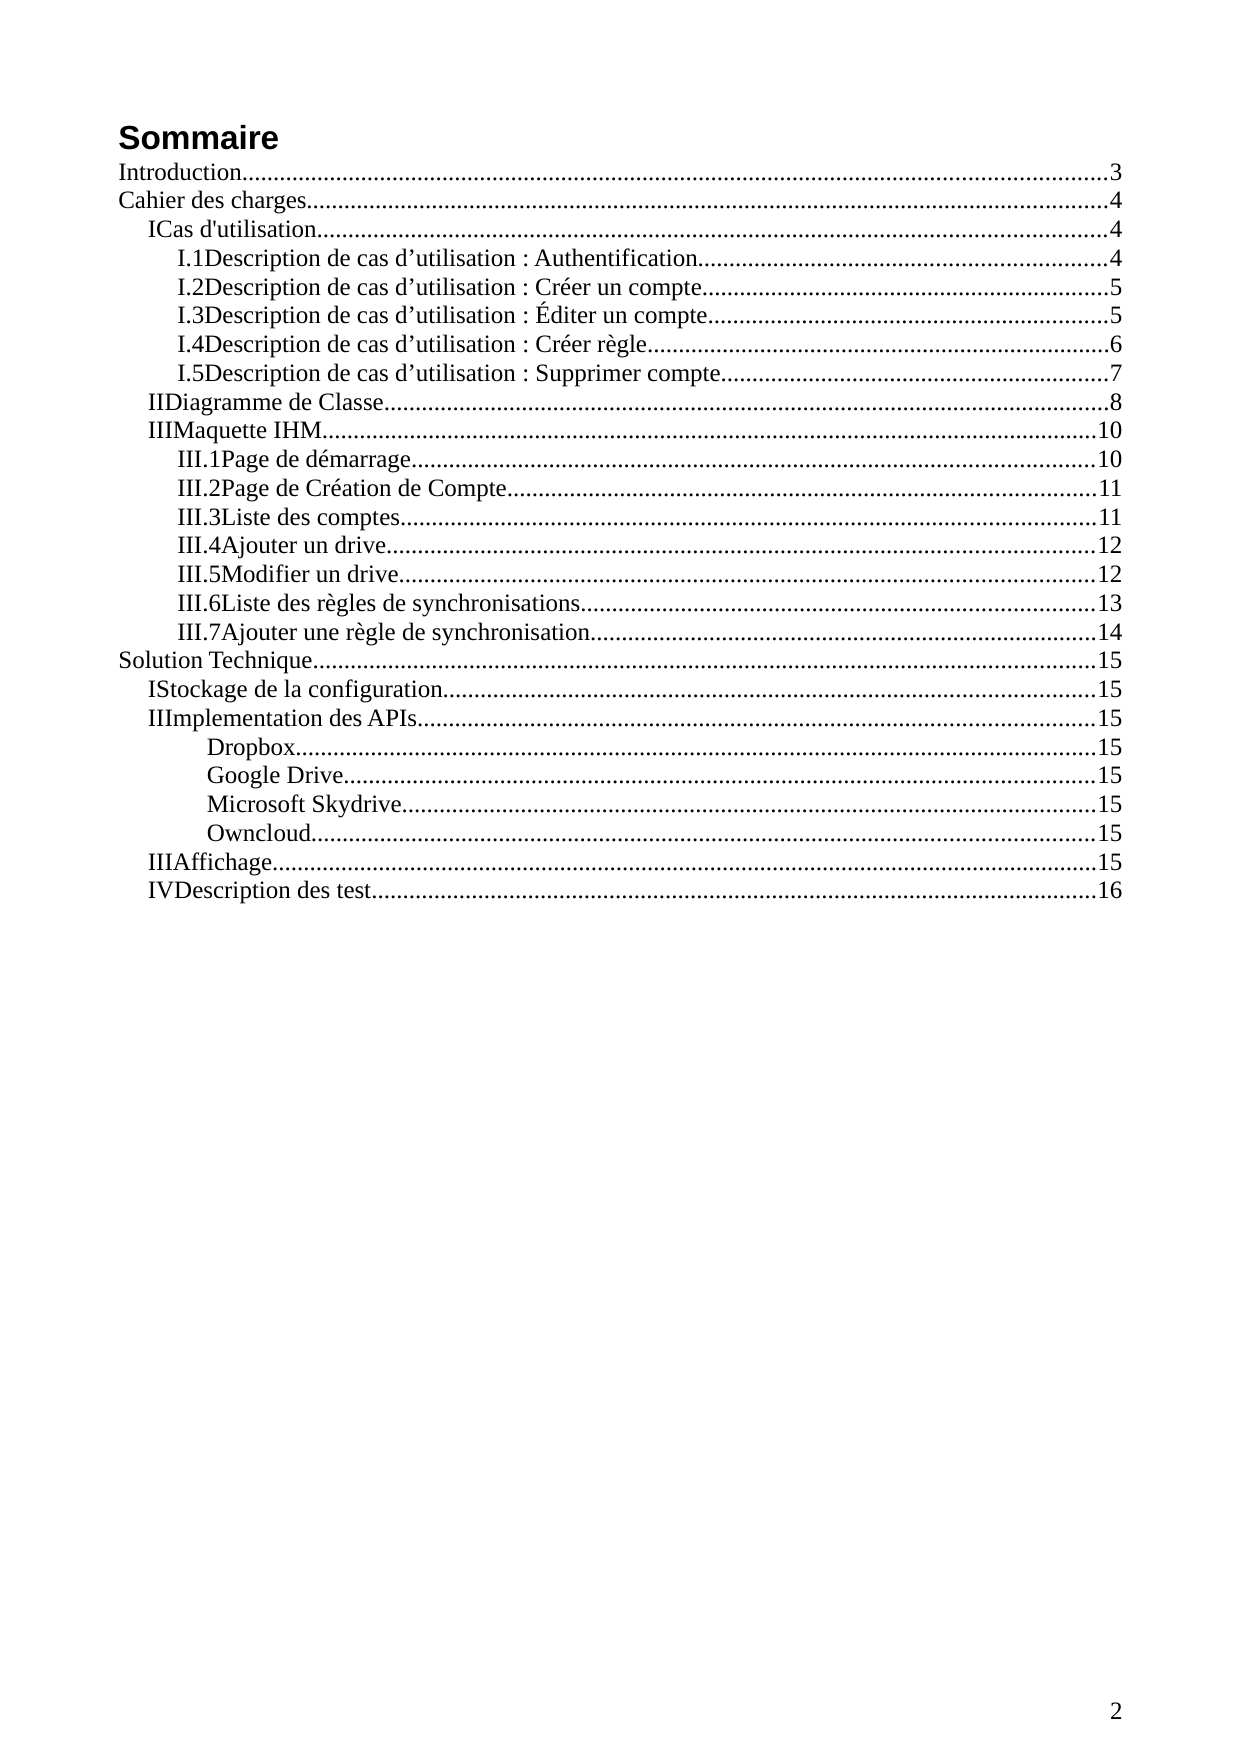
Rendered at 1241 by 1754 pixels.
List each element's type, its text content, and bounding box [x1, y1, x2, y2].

text III.3Liste des comptes 11 [177, 502, 1122, 530]
text Solution Technique 15 [118, 645, 1122, 674]
text Introduction 3 [118, 157, 1122, 185]
text IIIAffichage 15 [148, 847, 1122, 875]
subtitle Sommaire [118, 118, 1122, 157]
text III.1Page de démarrage 10 [177, 444, 1122, 473]
text Dropbox 15 [207, 732, 1122, 760]
text Google Drive 15 [207, 760, 1122, 789]
text I.1Description de cas d’utilisation : Authentification 4 [177, 243, 1122, 272]
text III.2Page de Création de Compte 11 [177, 473, 1122, 502]
text III.5Modifier un drive 12 [177, 559, 1122, 588]
text IVDescription des test 16 [148, 875, 1122, 904]
text III.4Ajouter un drive 12 [177, 530, 1122, 559]
text I.4Description de cas d’utilisation : Créer règle 6 [177, 329, 1122, 358]
text III.6Liste des règles de synchronisations 13 [177, 588, 1122, 617]
text I.3Description de cas d’utilisation : Éditer un compte 5 [177, 300, 1122, 329]
text IIIMaquette IHM 10 [148, 415, 1122, 444]
text III.7Ajouter une règle de synchronisation 14 [177, 617, 1122, 645]
text ICas d'utilisation 4 [148, 214, 1122, 243]
text I.2Description de cas d’utilisation : Créer un compte 5 [177, 272, 1122, 300]
text Owncloud 15 [207, 818, 1122, 847]
text I.5Description de cas d’utilisation : Supprimer compte 7 [177, 358, 1122, 387]
text Cahier des charges 4 [118, 185, 1122, 214]
text IIImplementation des APIs 15 [148, 703, 1122, 732]
text IIDiagramme de Classe 8 [148, 387, 1122, 415]
text IStockage de la configuration 15 [148, 674, 1122, 703]
text Microsoft Skydrive 15 [207, 789, 1122, 818]
